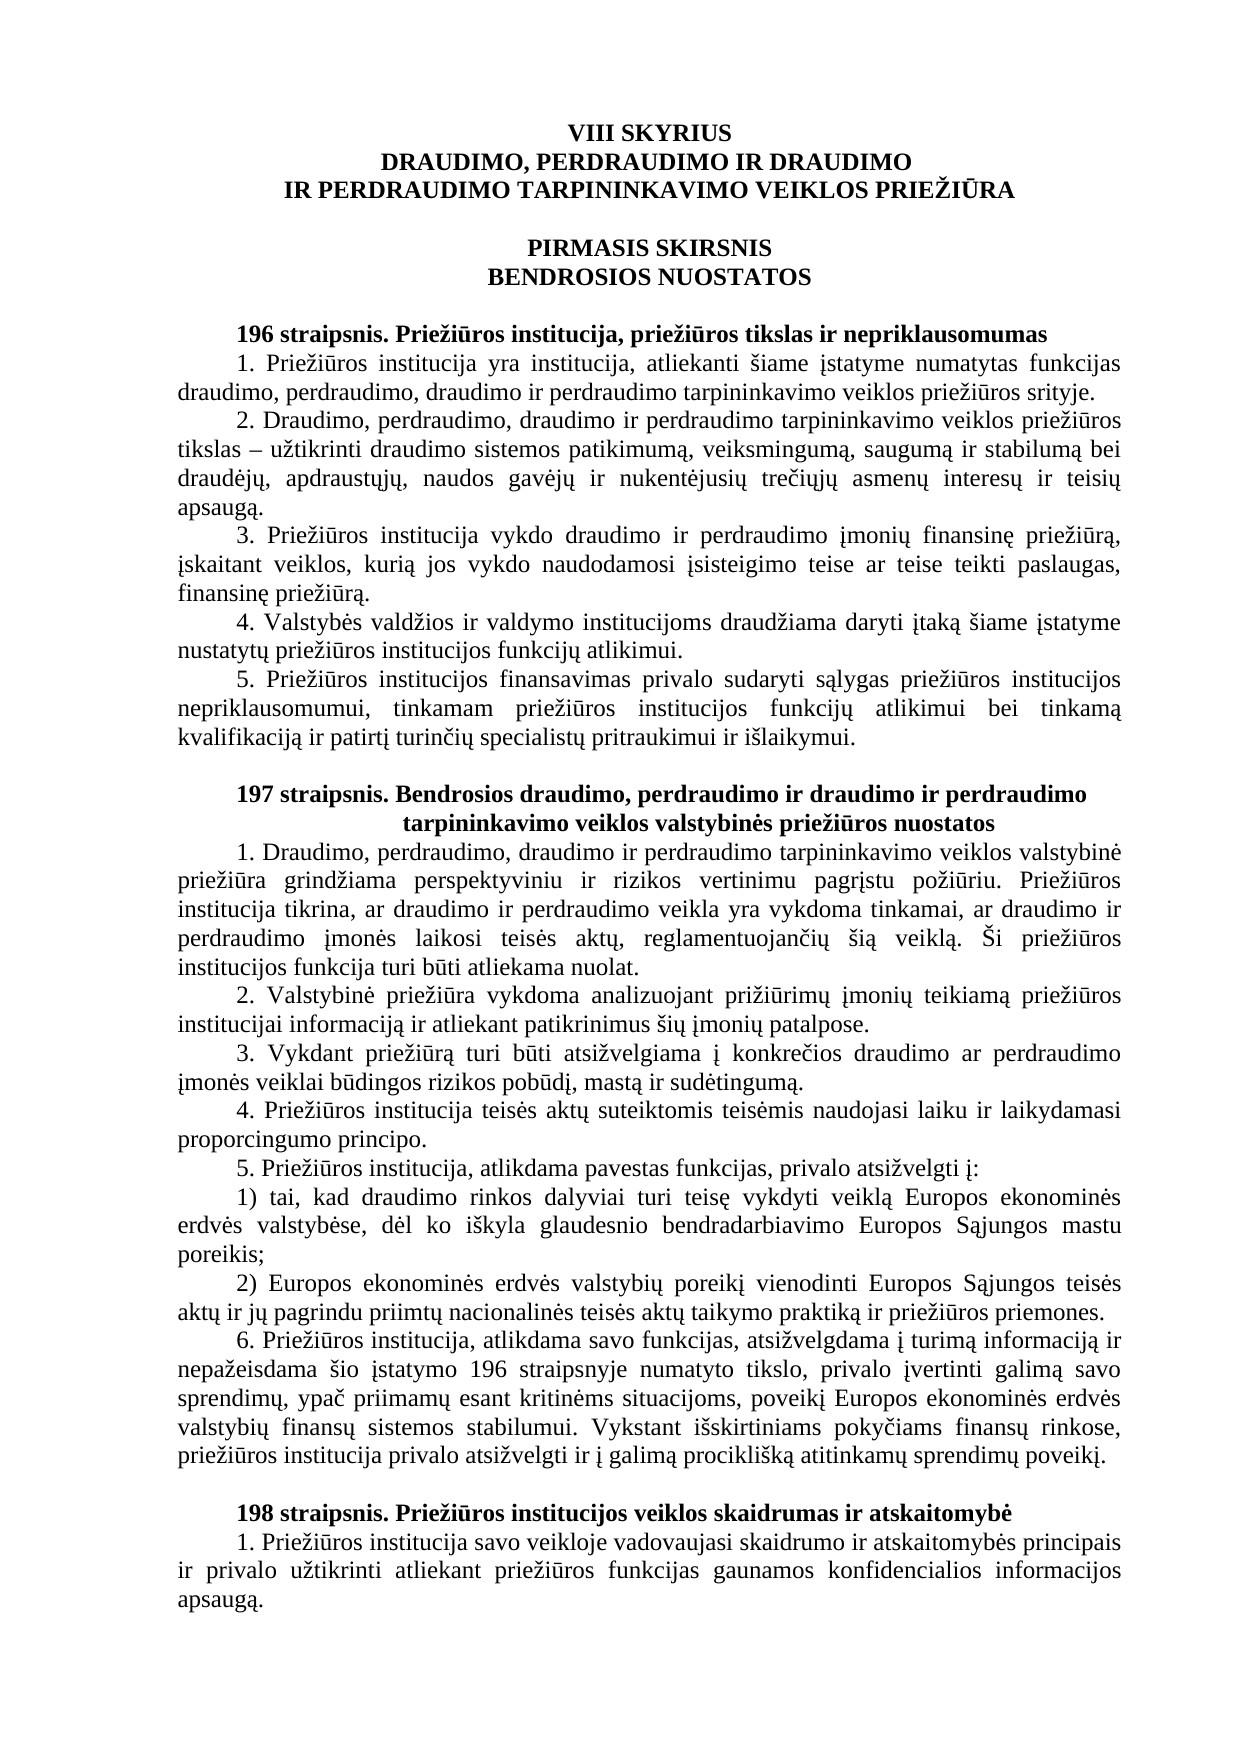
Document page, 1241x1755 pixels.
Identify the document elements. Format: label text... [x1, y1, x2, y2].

text 1. Priežiūros institucija yra institucija, atliekanti šiame įstatyme numatytas funkcijas draudimo, perdraudimo, draudimo ir perdraudimo tarpininkavimo veiklos priežiūros srityje. [177, 348, 1122, 406]
text 197 straipsnis. Bendrosios draudimo, perdraudimo ir draudimo ir perdraudimo tarpininkavimo veiklos valstybinės priežiūros nuostatos [236, 779, 1122, 837]
text 2. Valstybinė priežiūra vykdoma analizuojant prižiūrimų įmonių teikiamą priežiūros institucijai informaciją ir atliekant patikrinimus šių įmonių patalpose. [177, 981, 1122, 1038]
text 196 straipsnis. Priežiūros institucija, priežiūros tikslas ir nepriklausomumas [177, 319, 1122, 348]
text 3. Priežiūros institucija vykdo draudimo ir perdraudimo įmonių finansinę priežiūrą, įskaitant veiklos, kurią jos vykdo naudodamosi įsisteigimo teise ar teise teikti paslaugas, finansinę priežiūrą. [177, 521, 1122, 607]
text BENDROSIOS NUOSTATOS [177, 262, 1122, 291]
text 5. Priežiūros institucijos finansavimas privalo sudaryti sąlygas priežiūros institucijos nepriklausomumui, tinkamam priežiūros institucijos funkcijų atlikimui bei tinkamą kvalifikaciją ir patirtį turinčių specialistų pritraukimui ir išlaikymui. [177, 664, 1122, 751]
text DRAUDIMO, PERDRAUDIMO IR DRAUDIMO [177, 147, 1122, 176]
text 4. Valstybės valdžios ir valdymo institucijoms draudžiama daryti įtaką šiame įstatyme nustatytų priežiūros institucijos funkcijų atlikimui. [177, 607, 1122, 664]
text VIII SKYRIUS [177, 118, 1122, 147]
text 6. Priežiūros institucija, atlikdama savo funkcijas, atsižvelgdama į turimą informaciją ir nepažeisdama šio įstatymo 196 straipsnyje numatyto tikslo, privalo įvertinti galimą savo sprendimų, ypač priimamų esant kritinėms situacijoms, poveikį Europos ekonominės erdvės valstybių finansų sistemos stabilumui. Vykstant išskirtiniams pokyčiams finansų rinkose, priežiūros institucija privalo atsižvelgti ir į galimą prociklišką atitinkamų sprendimų poveikį. [177, 1326, 1122, 1469]
text PIRMASIS SKirsnis [177, 233, 1122, 262]
text 1. Draudimo, perdraudimo, draudimo ir perdraudimo tarpininkavimo veiklos valstybinė priežiūra grindžiama perspektyviniu ir rizikos vertinimu pagrįstu požiūriu. Priežiūros institucija tikrina, ar draudimo ir perdraudimo veikla yra vykdoma tinkamai, ar draudimo ir perdraudimo įmonės laikosi teisės aktų, reglamentuojančių šią veiklą. Ši priežiūros institucijos funkcija turi būti atliekama nuolat. [177, 837, 1122, 981]
text IR PERDRAUDIMO TARPININKAVIMO VEIKLOS PRIEŽIŪRA [177, 176, 1122, 204]
text 1. Priežiūros institucija savo veikloje vadovaujasi skaidrumo ir atskaitomybės principais ir privalo užtikrinti atliekant priežiūros funkcijas gaunamos konfidencialios informacijos apsaugą. [177, 1527, 1122, 1613]
text 1) tai, kad draudimo rinkos dalyviai turi teisę vykdyti veiklą Europos ekonominės erdvės valstybėse, dėl ko iškyla glaudesnio bendradarbiavimo Europos Sąjungos mastu poreikis; [177, 1182, 1122, 1268]
text 4. Priežiūros institucija teisės aktų suteiktomis teisėmis naudojasi laiku ir laikydamasi proporcingumo principo. [177, 1096, 1122, 1153]
text 198 straipsnis. Priežiūros institucijos veiklos skaidrumas ir atskaitomybė [177, 1498, 1122, 1527]
text 2) Europos ekonominės erdvės valstybių poreikį vienodinti Europos Sąjungos teisės aktų ir jų pagrindu priimtų nacionalinės teisės aktų taikymo praktiką ir priežiūros priemones. [177, 1268, 1122, 1326]
text 3. Vykdant priežiūrą turi būti atsižvelgiama į konkrečios draudimo ar perdraudimo įmonės veiklai būdingos rizikos pobūdį, mastą ir sudėtingumą. [177, 1038, 1122, 1096]
text 2. Draudimo, perdraudimo, draudimo ir perdraudimo tarpininkavimo veiklos priežiūros tikslas – užtikrinti draudimo sistemos patikimumą, veiksmingumą, saugumą ir stabilumą bei draudėjų, apdraustųjų, naudos gavėjų ir nukentėjusių trečiųjų asmenų interesų ir teisių apsaugą. [177, 406, 1122, 521]
text 5. Priežiūros institucija, atlikdama pavestas funkcijas, privalo atsižvelgti į: [177, 1153, 1122, 1182]
